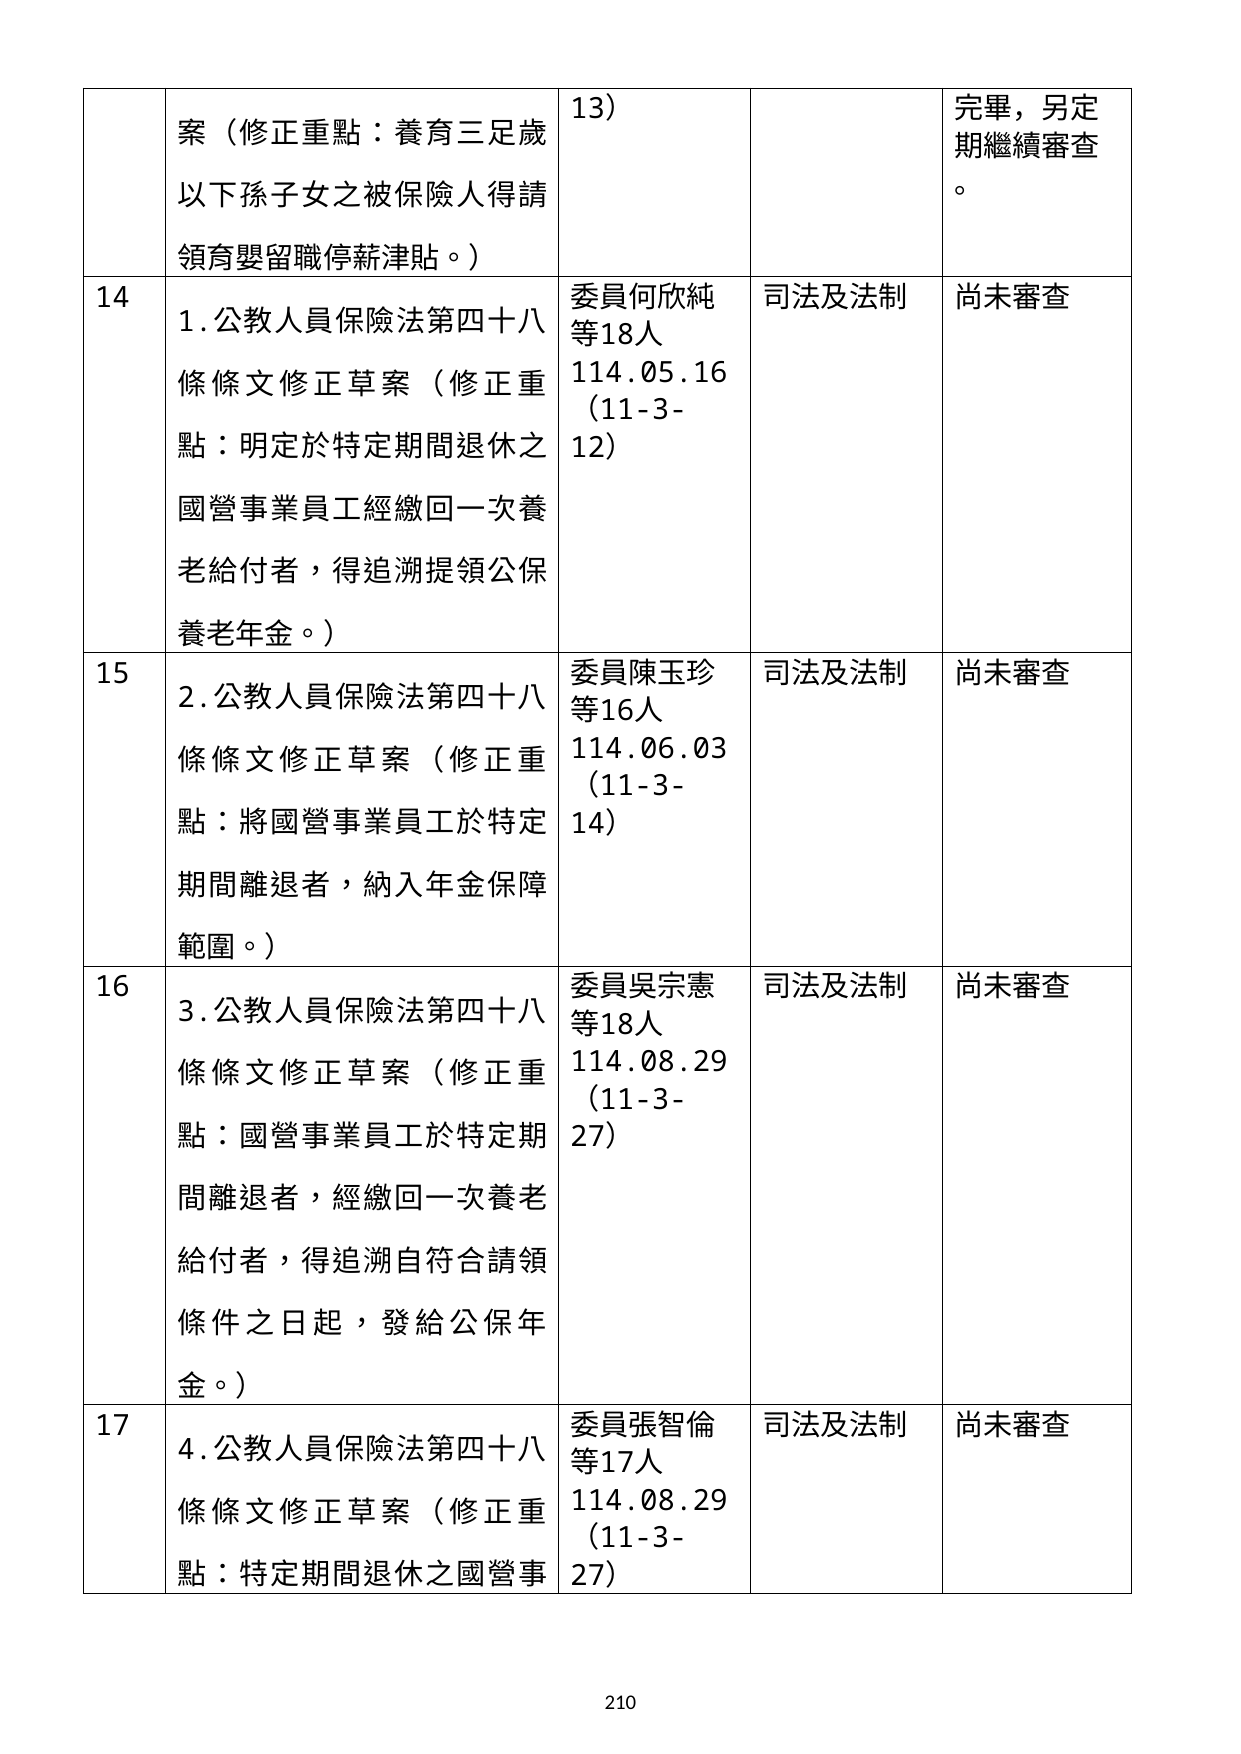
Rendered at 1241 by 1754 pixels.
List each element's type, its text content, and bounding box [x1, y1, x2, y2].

table_cell 完畢，另定期繼續審查。 [943, 89, 1131, 276]
table_cell 2.公教人員保險法第四十八條條文修正草案（修正重點：將國營事業員工於特定期間離退者，納入年金保障範圍。） [166, 653, 558, 966]
table_cell 15 [84, 653, 165, 966]
table_cell 14 [84, 277, 165, 652]
table_cell 尚未審查 [943, 277, 1131, 652]
table_cell 4.公教人員保險法第四十八條條文修正草案（修正重點：特定期間退休之國營事 [166, 1405, 558, 1593]
table_cell 司法及法制 [751, 1405, 942, 1593]
table_cell 尚未審查 [943, 1405, 1131, 1593]
table_cell 司法及法制 [751, 967, 942, 1404]
table_cell 尚未審查 [943, 967, 1131, 1404]
table_cell [751, 89, 942, 276]
table_cell [84, 89, 165, 276]
table_cell 16 [84, 967, 165, 1404]
table_cell 司法及法制 [751, 277, 942, 652]
table_cell 3.公教人員保險法第四十八條條文修正草案（修正重點：國營事業員工於特定期間離退者，經繳回一次養老給付者，得追溯自符合請領條件之日起，發給公保年金。） [166, 967, 558, 1404]
table_cell 委員吳宗憲 等18人 114.08.29 （11-3-27） [559, 967, 750, 1404]
table_cell 委員何欣純 等18人 114.05.16 （11-3-12） [559, 277, 750, 652]
table_cell 13） [559, 89, 750, 276]
table_cell 案（修正重點：養育三足歲以下孫子女之被保險人得請領育嬰留職停薪津貼。） [166, 89, 558, 276]
table_cell 17 [84, 1405, 165, 1593]
table_cell 司法及法制 [751, 653, 942, 966]
table_cell 尚未審查 [943, 653, 1131, 966]
table_cell 委員陳玉珍 等16人 114.06.03 （11-3-14） [559, 653, 750, 966]
table_cell 1.公教人員保險法第四十八條條文修正草案（修正重點：明定於特定期間退休之國營事業員工經繳回一次養老給付者，得追溯提領公保養老年金。） [166, 277, 558, 652]
table_cell 委員張智倫 等17人 114.08.29 （11-3-27） [559, 1405, 750, 1593]
